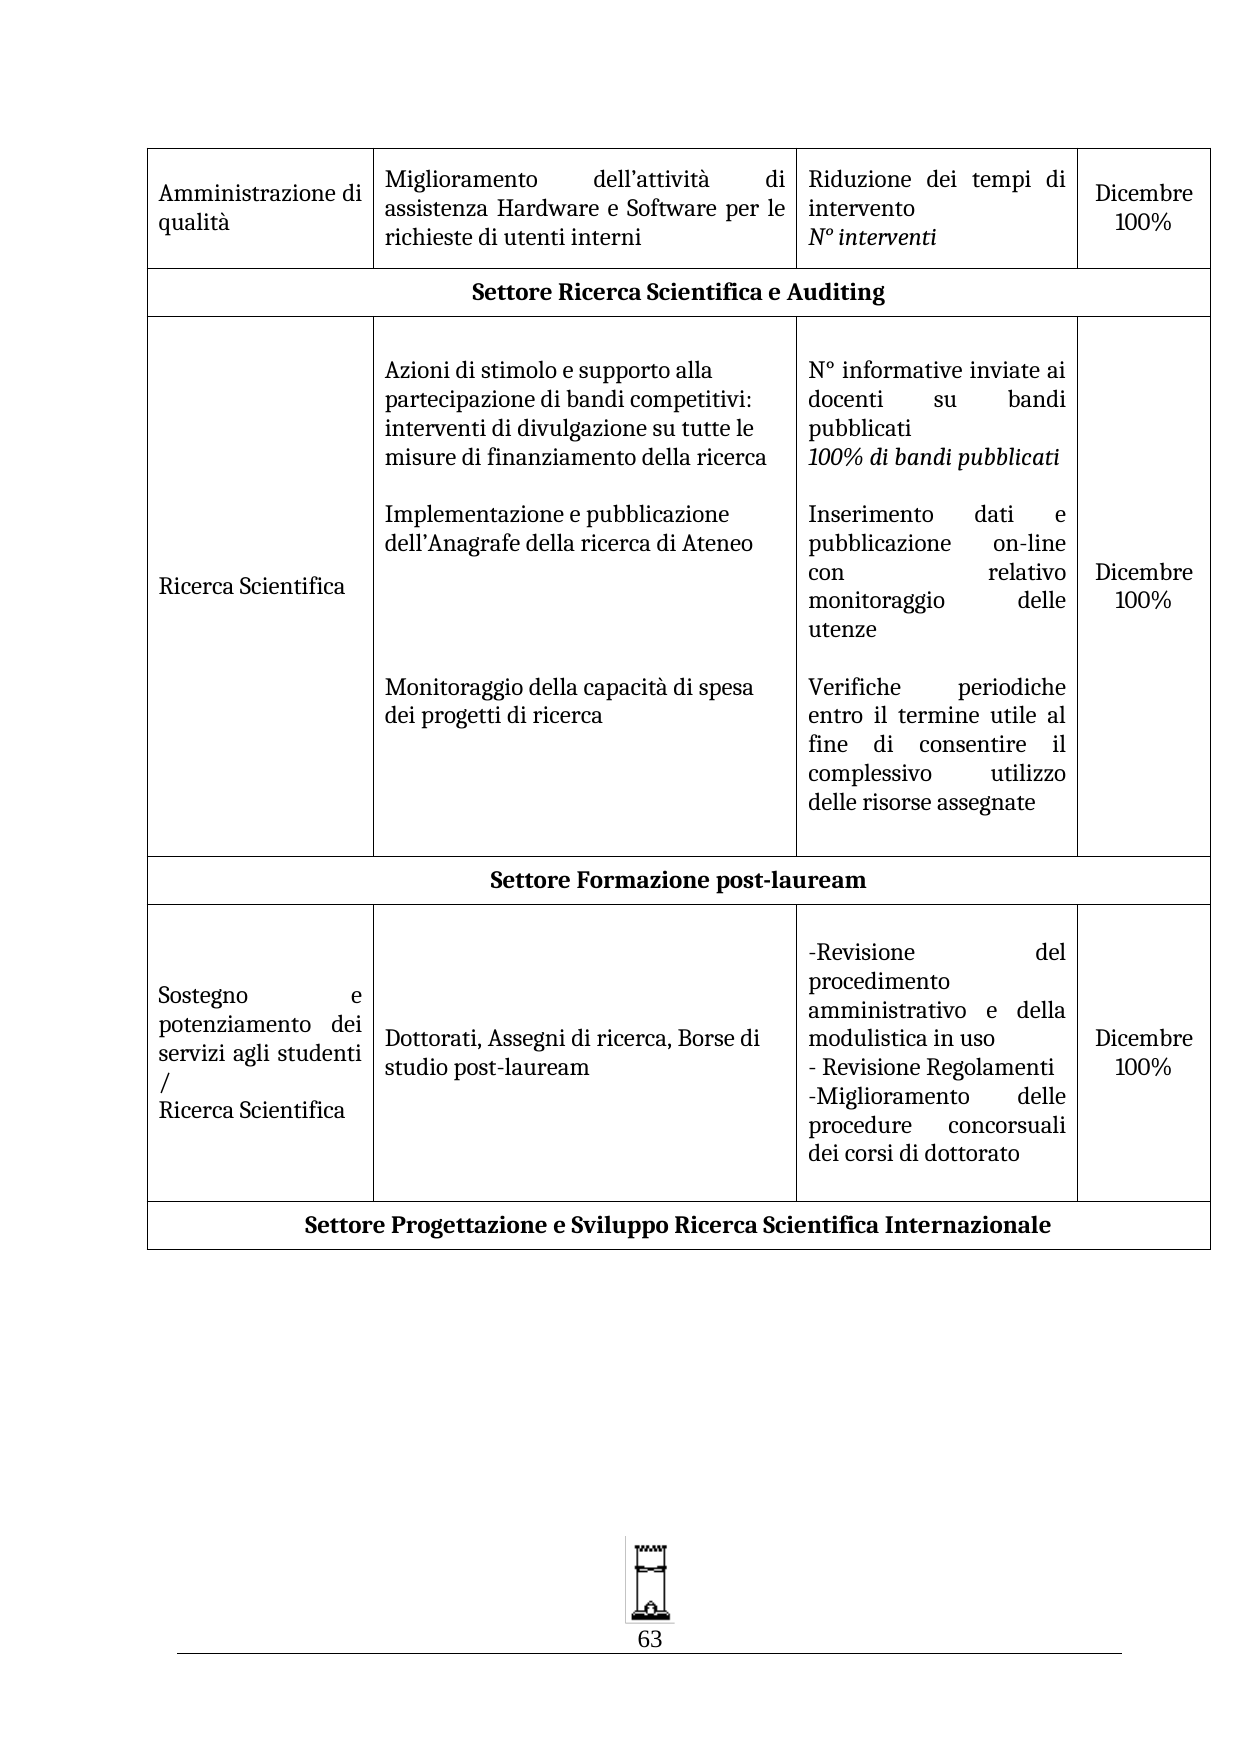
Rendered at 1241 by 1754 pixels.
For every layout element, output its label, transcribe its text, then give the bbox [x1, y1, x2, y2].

table_cell Riduzione dei tempi di intervento N° interventi [797, 149, 1077, 267]
table_cell -Revisione del procedimento amministrativo e della modulistica in uso - Revisione Regolamenti -Miglioramento delle procedure concorsuali dei corsi di dottorato [797, 905, 1077, 1201]
table_cell N° informative inviate ai docenti su bandi pubblicati 100% di bandi pubblicati Inserimento dati e pubblicazione on-line con relativo monitoraggio delle utenze Verifiche periodiche entro il termine utile al fine di consentire il complessivo utilizzo delle risorse assegnate [797, 317, 1077, 856]
table_cell Dicembre 100% [1078, 149, 1210, 267]
table_cell Settore Ricerca Scientifica e Auditing [148, 269, 1210, 316]
table_cell Settore Progettazione e Sviluppo Ricerca Scientifica Internazionale [148, 1202, 1210, 1249]
table_cell Dicembre 100% [1078, 317, 1210, 856]
table_cell Dicembre 100% [1078, 905, 1210, 1201]
table_cell Sostegno e potenziamento dei servizi agli studenti / Ricerca Scientifica [148, 905, 373, 1201]
table_cell Settore Formazione post-lauream [148, 857, 1210, 904]
table_cell Dottorati, Assegni di ricerca, Borse di studio post-lauream [374, 905, 796, 1201]
table_cell Amministrazione di qualità [148, 149, 373, 267]
table_cell Azioni di stimolo e supporto alla partecipazione di bandi competitivi: interventi di divulgazione su tutte le misure di finanziamento della ricerca Implementazione e pubblicazione dell’Anagrafe della ricerca di Ateneo Monitoraggio della capacità di spesa dei progetti di ricerca [374, 317, 796, 856]
table_cell Ricerca Scientifica [148, 317, 373, 856]
table_cell Miglioramento dell’attività di assistenza Hardware e Software per le richieste di utenti interni [374, 149, 796, 267]
